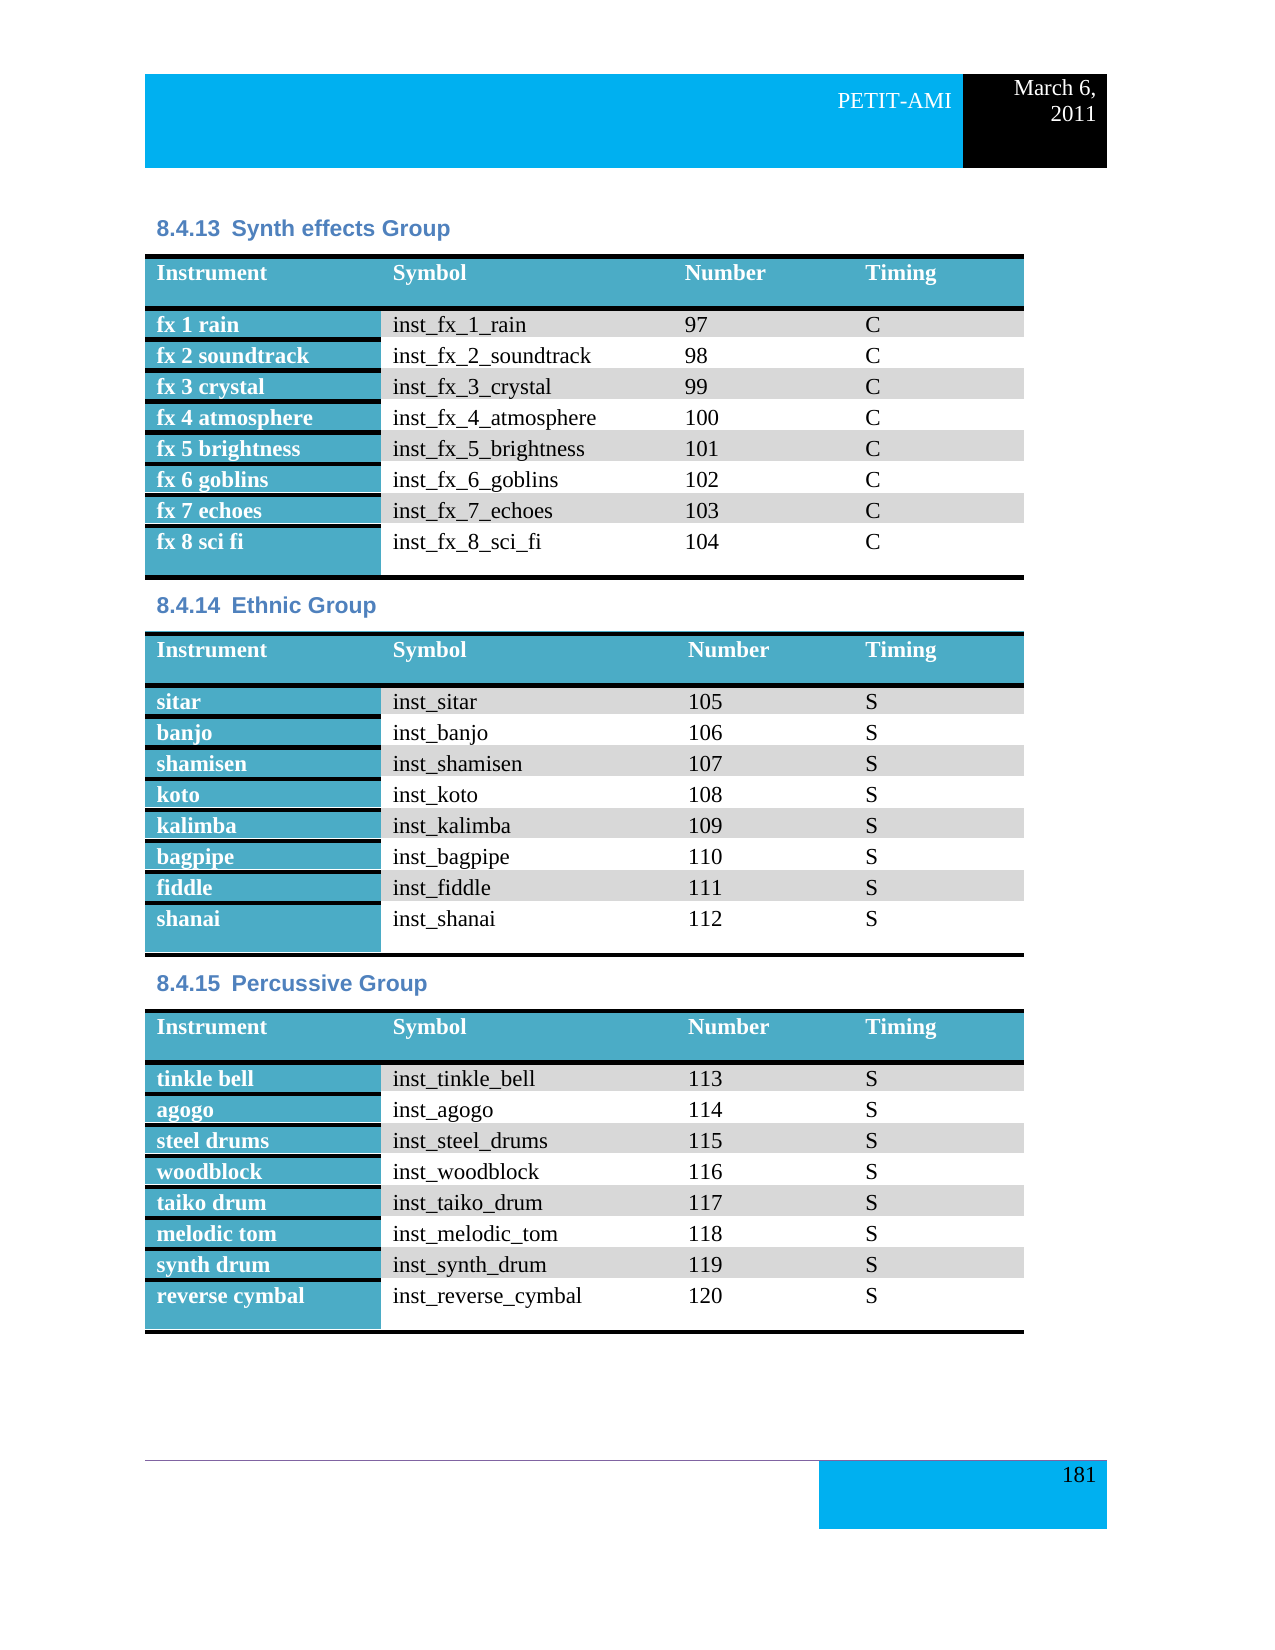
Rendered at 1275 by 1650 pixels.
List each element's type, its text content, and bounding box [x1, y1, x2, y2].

table_cell woodblock [145, 1158, 381, 1184]
table_header Symbol [381, 259, 673, 306]
table_cell kalimba [145, 812, 381, 838]
table_header Symbol [381, 1013, 677, 1060]
table_cell S [854, 1216, 1024, 1247]
table_cell 97 [673, 311, 854, 337]
table_cell 112 [677, 901, 854, 952]
table_cell melodic tom [145, 1220, 381, 1247]
table_cell 105 [677, 688, 854, 714]
table_cell S [854, 1123, 1024, 1153]
table_cell 116 [677, 1154, 854, 1184]
table_cell synth drum [145, 1251, 381, 1278]
table_cell C [854, 399, 1024, 430]
table_cell inst_steel_drums [381, 1123, 677, 1153]
table_cell C [854, 368, 1024, 399]
table_cell taiko drum [145, 1189, 381, 1216]
table_cell agogo [145, 1096, 381, 1122]
table_cell 103 [673, 493, 854, 523]
table_cell 117 [677, 1185, 854, 1216]
table_header Number [677, 636, 854, 683]
table_cell inst_fx_1_rain [381, 311, 673, 337]
table_cell fx 5 brightness [145, 435, 381, 461]
table_cell S [854, 1091, 1024, 1122]
table_cell fx 2 soundtrack [145, 342, 381, 368]
table_cell C [854, 524, 1024, 575]
table_cell S [854, 776, 1024, 807]
table_cell 108 [677, 776, 854, 807]
table_cell 104 [673, 524, 854, 575]
table_cell S [854, 745, 1024, 776]
table_cell S [854, 1065, 1024, 1091]
subtitle Ethnic Group [156, 592, 1118, 619]
table_header Symbol [381, 636, 677, 683]
table_cell 109 [677, 808, 854, 838]
table_header Timing [854, 636, 1024, 683]
table_cell 118 [677, 1216, 854, 1247]
table_cell inst_woodblock [381, 1154, 677, 1184]
table_cell inst_kalimba [381, 808, 677, 838]
table_cell bagpipe [145, 843, 381, 869]
table_cell fiddle [145, 874, 381, 901]
table_cell 111 [677, 870, 854, 901]
subtitle Synth effects Group [156, 215, 1118, 242]
table_cell inst_koto [381, 776, 677, 807]
table_cell C [854, 430, 1024, 461]
table_cell inst_shamisen [381, 745, 677, 776]
table_cell S [854, 1278, 1024, 1329]
table_cell 100 [673, 399, 854, 430]
table_cell fx 8 sci fi [145, 528, 381, 575]
table_cell inst_fx_6_goblins [381, 461, 673, 492]
table_cell inst_melodic_tom [381, 1216, 677, 1247]
table_cell 110 [677, 839, 854, 869]
table_cell inst_fx_7_echoes [381, 493, 673, 523]
table_cell inst_reverse_cymbal [381, 1278, 677, 1329]
table_header Instrument [145, 1013, 381, 1060]
table_cell C [854, 493, 1024, 523]
table_cell 106 [677, 714, 854, 745]
table_cell C [854, 461, 1024, 492]
table_cell reverse cymbal [145, 1282, 381, 1329]
table_cell S [854, 808, 1024, 838]
table_cell 119 [677, 1247, 854, 1278]
table_cell S [854, 714, 1024, 745]
table_header Instrument [145, 259, 381, 306]
table_header Timing [854, 1013, 1024, 1060]
table_cell inst_taiko_drum [381, 1185, 677, 1216]
table_cell sitar [145, 688, 381, 714]
table_cell 113 [677, 1065, 854, 1091]
table_cell S [854, 1154, 1024, 1184]
table_cell 99 [673, 368, 854, 399]
table_cell inst_sitar [381, 688, 677, 714]
table_cell inst_fx_3_crystal [381, 368, 673, 399]
table_cell S [854, 1247, 1024, 1278]
table_cell fx 6 goblins [145, 466, 381, 492]
table_header Number [673, 259, 854, 306]
table_header Timing [854, 259, 1024, 306]
table_header Number [677, 1013, 854, 1060]
table_cell S [854, 901, 1024, 952]
table_cell inst_fx_4_atmosphere [381, 399, 673, 430]
table_cell inst_fx_2_soundtrack [381, 337, 673, 368]
table_cell inst_shanai [381, 901, 677, 952]
table_cell S [854, 688, 1024, 714]
table_cell 102 [673, 461, 854, 492]
table_cell inst_fx_8_sci_fi [381, 524, 673, 575]
table_cell C [854, 337, 1024, 368]
table_cell shamisen [145, 750, 381, 776]
table_cell inst_tinkle_bell [381, 1065, 677, 1091]
table_cell fx 4 atmosphere [145, 404, 381, 430]
table_cell inst_synth_drum [381, 1247, 677, 1278]
table_cell banjo [145, 719, 381, 745]
table_cell koto [145, 781, 381, 807]
table_cell inst_bagpipe [381, 839, 677, 869]
table_cell 114 [677, 1091, 854, 1122]
table_cell 101 [673, 430, 854, 461]
table_cell 107 [677, 745, 854, 776]
table_cell 120 [677, 1278, 854, 1329]
table_cell tinkle bell [145, 1065, 381, 1091]
table_cell fx 3 crystal [145, 373, 381, 399]
table_header Instrument [145, 636, 381, 683]
table_cell inst_fiddle [381, 870, 677, 901]
table_cell inst_agogo [381, 1091, 677, 1122]
table_cell 98 [673, 337, 854, 368]
table_cell inst_fx_5_brightness [381, 430, 673, 461]
table_cell S [854, 870, 1024, 901]
table_cell fx 1 rain [145, 311, 381, 337]
table_cell inst_banjo [381, 714, 677, 745]
subtitle Percussive Group [156, 969, 1118, 996]
table_cell S [854, 839, 1024, 869]
table_cell fx 7 echoes [145, 497, 381, 523]
table_cell shanai [145, 905, 381, 952]
table_cell C [854, 311, 1024, 337]
table_cell S [854, 1185, 1024, 1216]
table_cell steel drums [145, 1127, 381, 1153]
table_cell 115 [677, 1123, 854, 1153]
